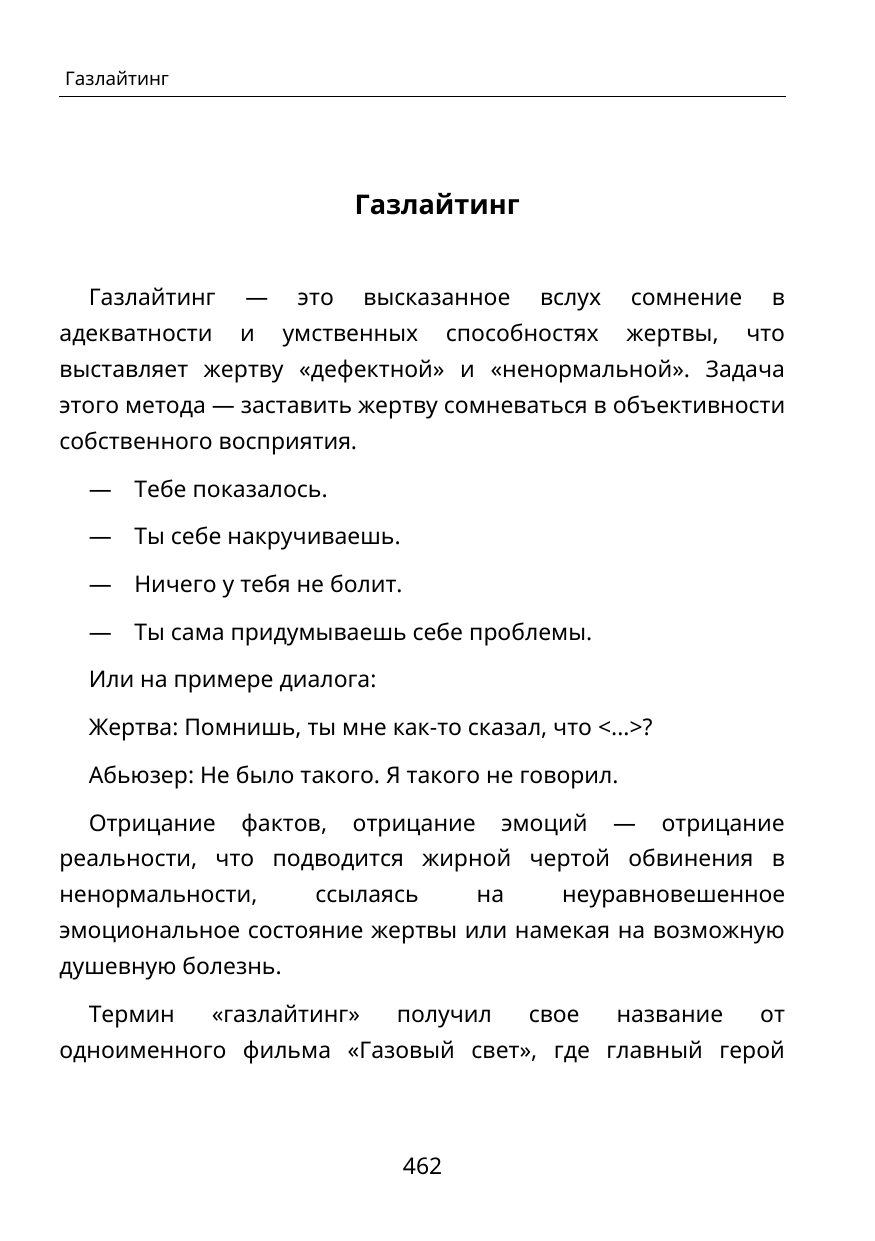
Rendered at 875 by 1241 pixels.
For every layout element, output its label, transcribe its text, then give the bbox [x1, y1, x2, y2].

list Ничего у тебя не болит. [59, 568, 786, 599]
list Тебе показалось. [59, 472, 786, 504]
text Или на примере диалога: [59, 663, 786, 694]
list Ты себе накручиваешь. [59, 520, 786, 551]
text Газлайтинг — это высказанное вслух сомнение в адекватности и умственных способностях жертвы, что выставляет жертву «дефектной» и «ненормальной». Задача этого метода — заставить жертву сомневаться в объективности собственного восприятия. [59, 281, 786, 456]
subtitle Газлайтинг [59, 185, 786, 222]
list Ты сама придумываешь себе проблемы. [59, 616, 786, 647]
text Жертва: Помнишь, ты мне как-то сказал, что <...>? [59, 711, 786, 742]
text Абьюзер: Не было такого. Я такого не говорил. [59, 759, 786, 790]
text Отрицание фактов, отрицание эмоций — отрицание реальности, что подводится жирной чертой обвинения в ненормальности, ссылаясь на неуравновешенное эмоциональное состояние жертвы или намекая на возможную душевную болезнь. [59, 806, 786, 981]
text Термин «газлайтинг» получил свое название от одноименного фильма «Газовый свет», где главный герой [59, 998, 786, 1065]
